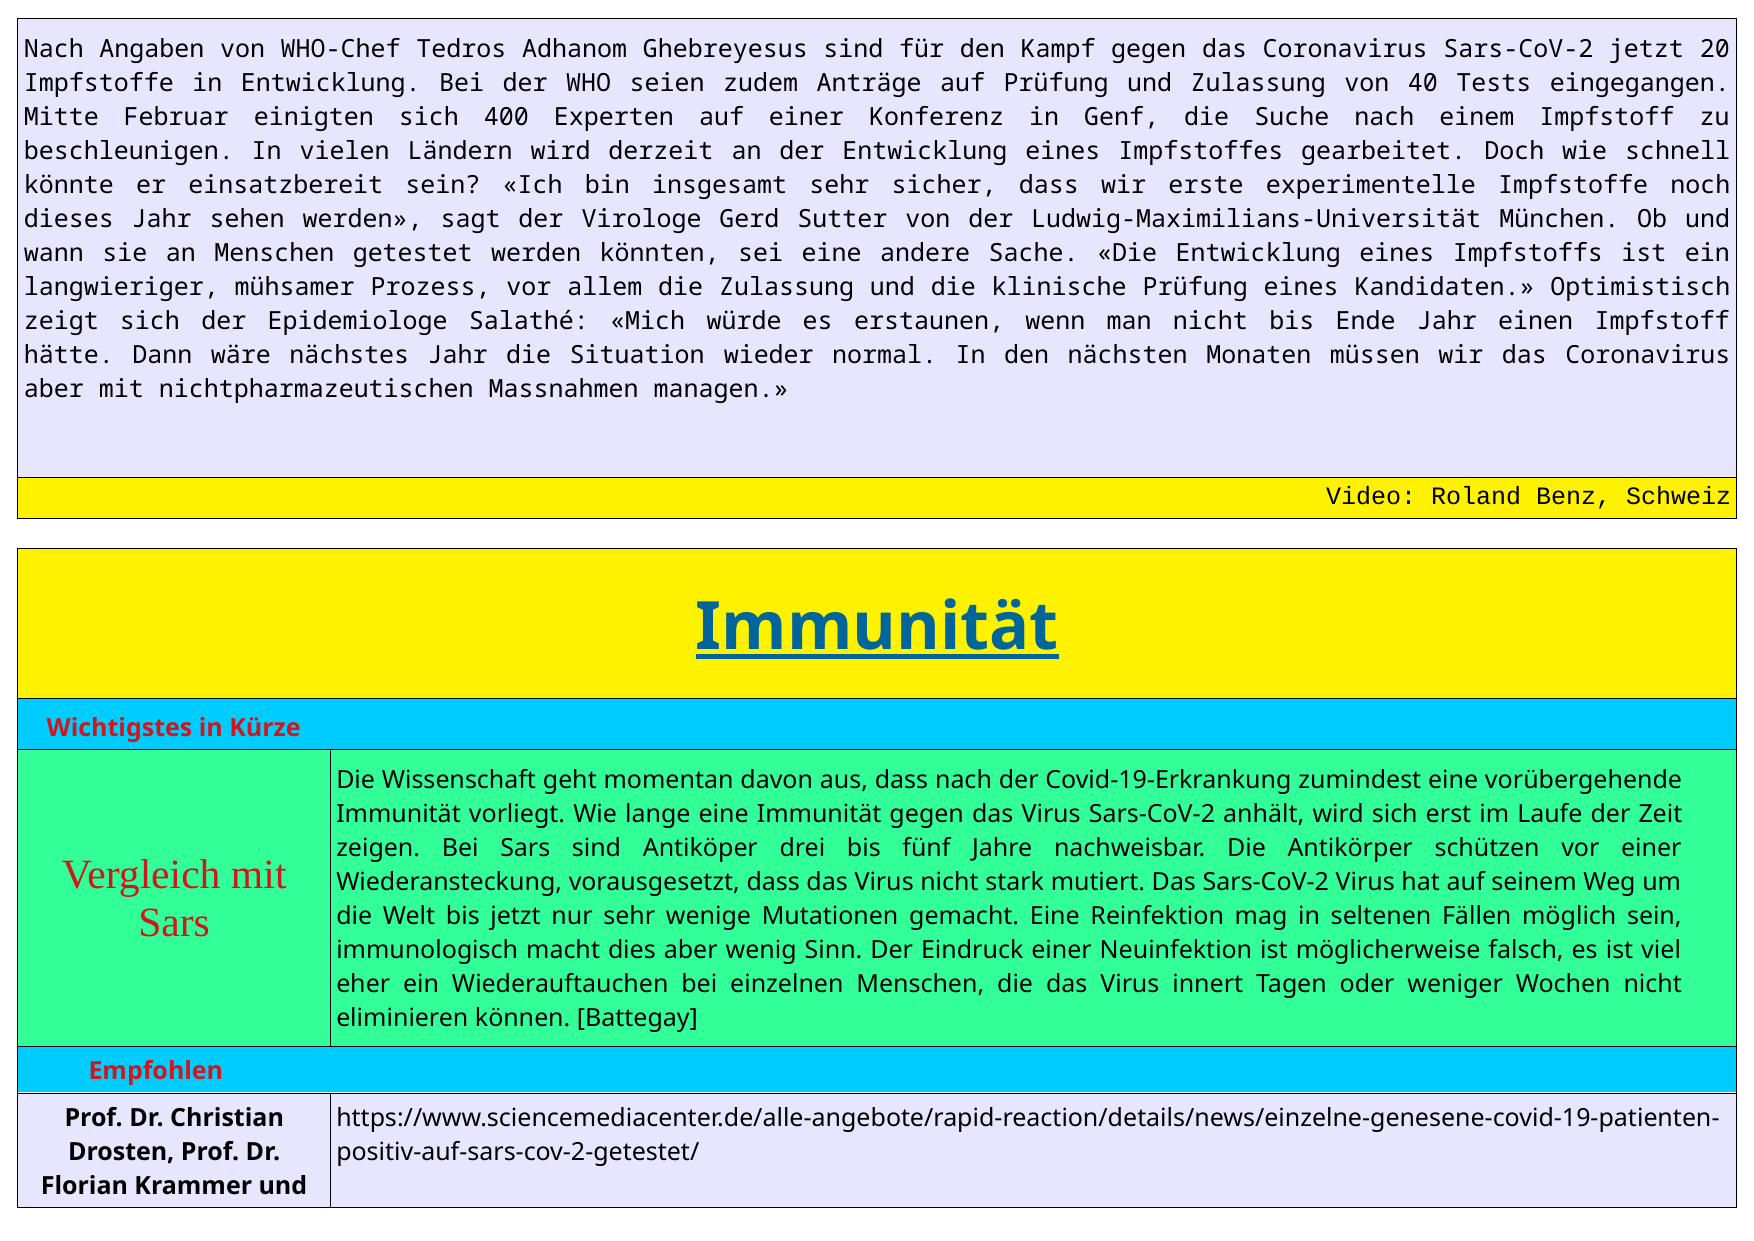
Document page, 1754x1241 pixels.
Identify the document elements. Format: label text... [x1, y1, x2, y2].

table_cell Die Wissenschaft geht momentan davon aus, dass nach der Covid-19-Erkrankung zumindest eine vorübergehende Immunität vorliegt. Wie lange eine Immunität gegen das Virus Sars-CoV-2 anhält, wird sich erst im Laufe der Zeit zeigen. Bei Sars sind Antiköper drei bis fünf Jahre nachweisbar. Die Antikörper schützen vor einer Wiederansteckung, vorausgesetzt, dass das Virus nicht stark mutiert. Das Sars-CoV-2 Virus hat auf seinem Weg um die Welt bis jetzt nur sehr wenige Mutationen gemacht. Eine Reinfektion mag in seltenen Fällen möglich sein, immunologisch macht dies aber wenig Sinn. Der Eindruck einer Neuinfektion ist möglicherweise falsch, es ist viel eher ein Wiederauftauchen bei einzelnen Menschen, die das Virus innert Tagen oder weniger Wochen nicht eliminieren können. [Battegay] [331, 750, 1736, 1046]
table_cell https://www.sciencemediacenter.de/alle-angebote/rapid-reaction/details/news/einzelne-genesene-covid-19-patienten-positiv-auf-sars-cov-2-getestet/ [331, 1094, 1736, 1207]
table_cell Nach Angaben von WHO-Chef Tedros Adhanom Ghebreyesus sind für den Kampf gegen das Coronavirus Sars-CoV-2 jetzt 20 Impfstoffe in Entwicklung. Bei der WHO seien zudem Anträge auf Prüfung und Zulassung von 40 Tests eingegangen. Mitte Februar einigten sich 400 Experten auf einer Konferenz in Genf, die Suche nach einem Impfstoff zu beschleunigen. In vielen Ländern wird derzeit an der Entwicklung eines Impfstoffes gearbeitet. Doch wie schnell könnte er einsatzbereit sein? «Ich bin insgesamt sehr sicher, dass wir erste experimentelle Impfstoffe noch dieses Jahr sehen werden», sagt der Virologe Gerd Sutter von der Ludwig-Maximilians-Universität München. Ob und wann sie an Menschen getestet werden könnten, sei eine andere Sache. «Die Entwicklung eines Impfstoffs ist ein langwieriger, mühsamer Prozess, vor allem die Zulassung und die klinische Prüfung eines Kandidaten.» Optimistisch zeigt sich der Epidemiologe Salathé: «Mich würde es erstaunen, wenn man nicht bis Ende Jahr einen Impfstoff hätte. Dann wäre nächstes Jahr die Situation ­wieder normal. In den nächsten Monaten müssen wir das Coronavirus aber mit nichtpharmazeutischen Massnahmen managen.» [18, 19, 1736, 477]
table_cell Wichtigstes in Kürze [18, 699, 1736, 749]
table_cell Empfohlen [18, 1047, 1736, 1092]
table_cell Prof. Dr. Christian Drosten, Prof. Dr. Florian Krammer und [18, 1094, 330, 1207]
table_cell Vergleich mit Sars [18, 750, 330, 1046]
table_cell Video: Roland Benz, Schweiz [18, 478, 1736, 518]
table_header Immunität [18, 549, 1736, 698]
